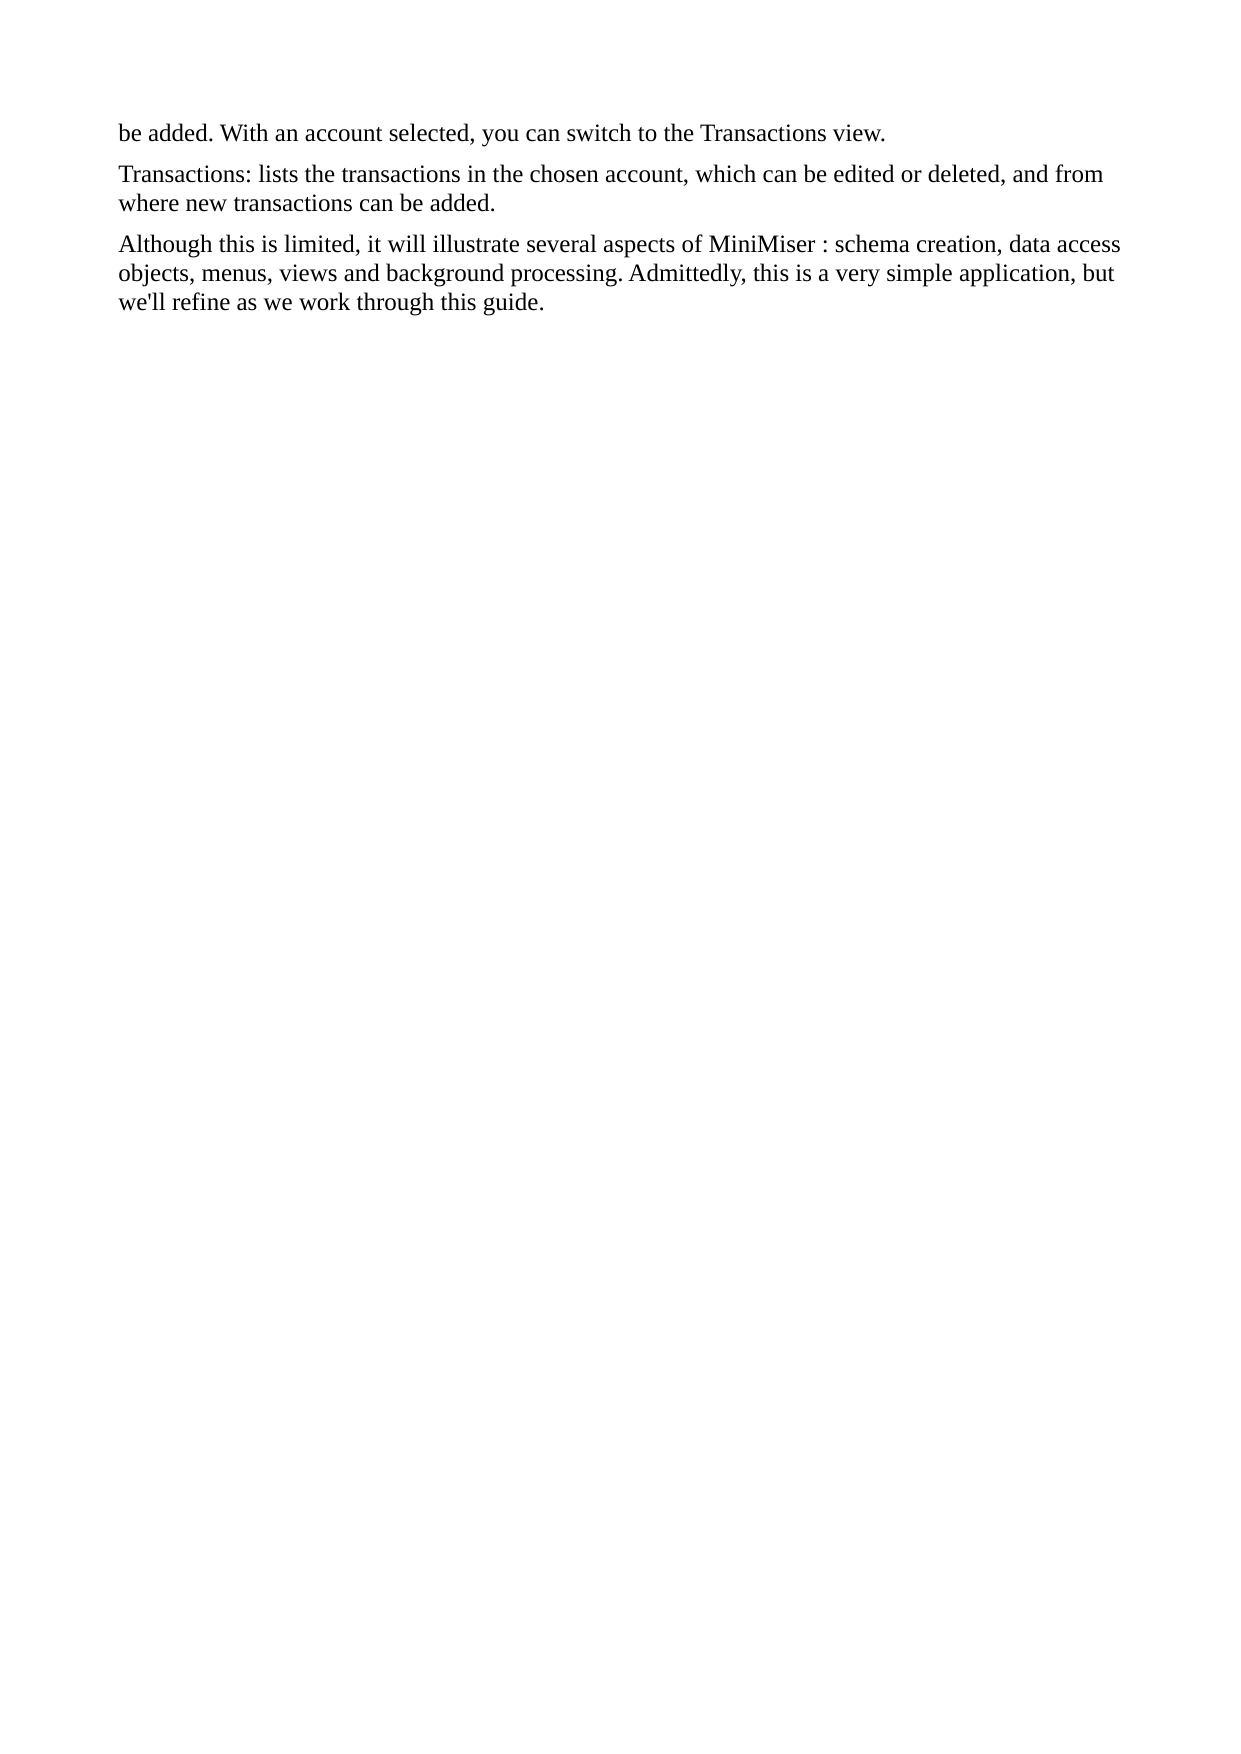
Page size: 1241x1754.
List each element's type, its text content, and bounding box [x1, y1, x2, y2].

text Transactions: lists the transactions in the chosen account, which can be edited or deleted, and from where new transactions can be added. [118, 159, 1122, 217]
text be added. With an account selected, you can switch to the Transactions view. [118, 118, 1122, 147]
text Although this is limited, it will illustrate several aspects of MiniMiser : schema creation, data access objects, menus, views and background processing. Admittedly, this is a very simple application, but we'll refine as we work through this guide. [118, 229, 1122, 316]
